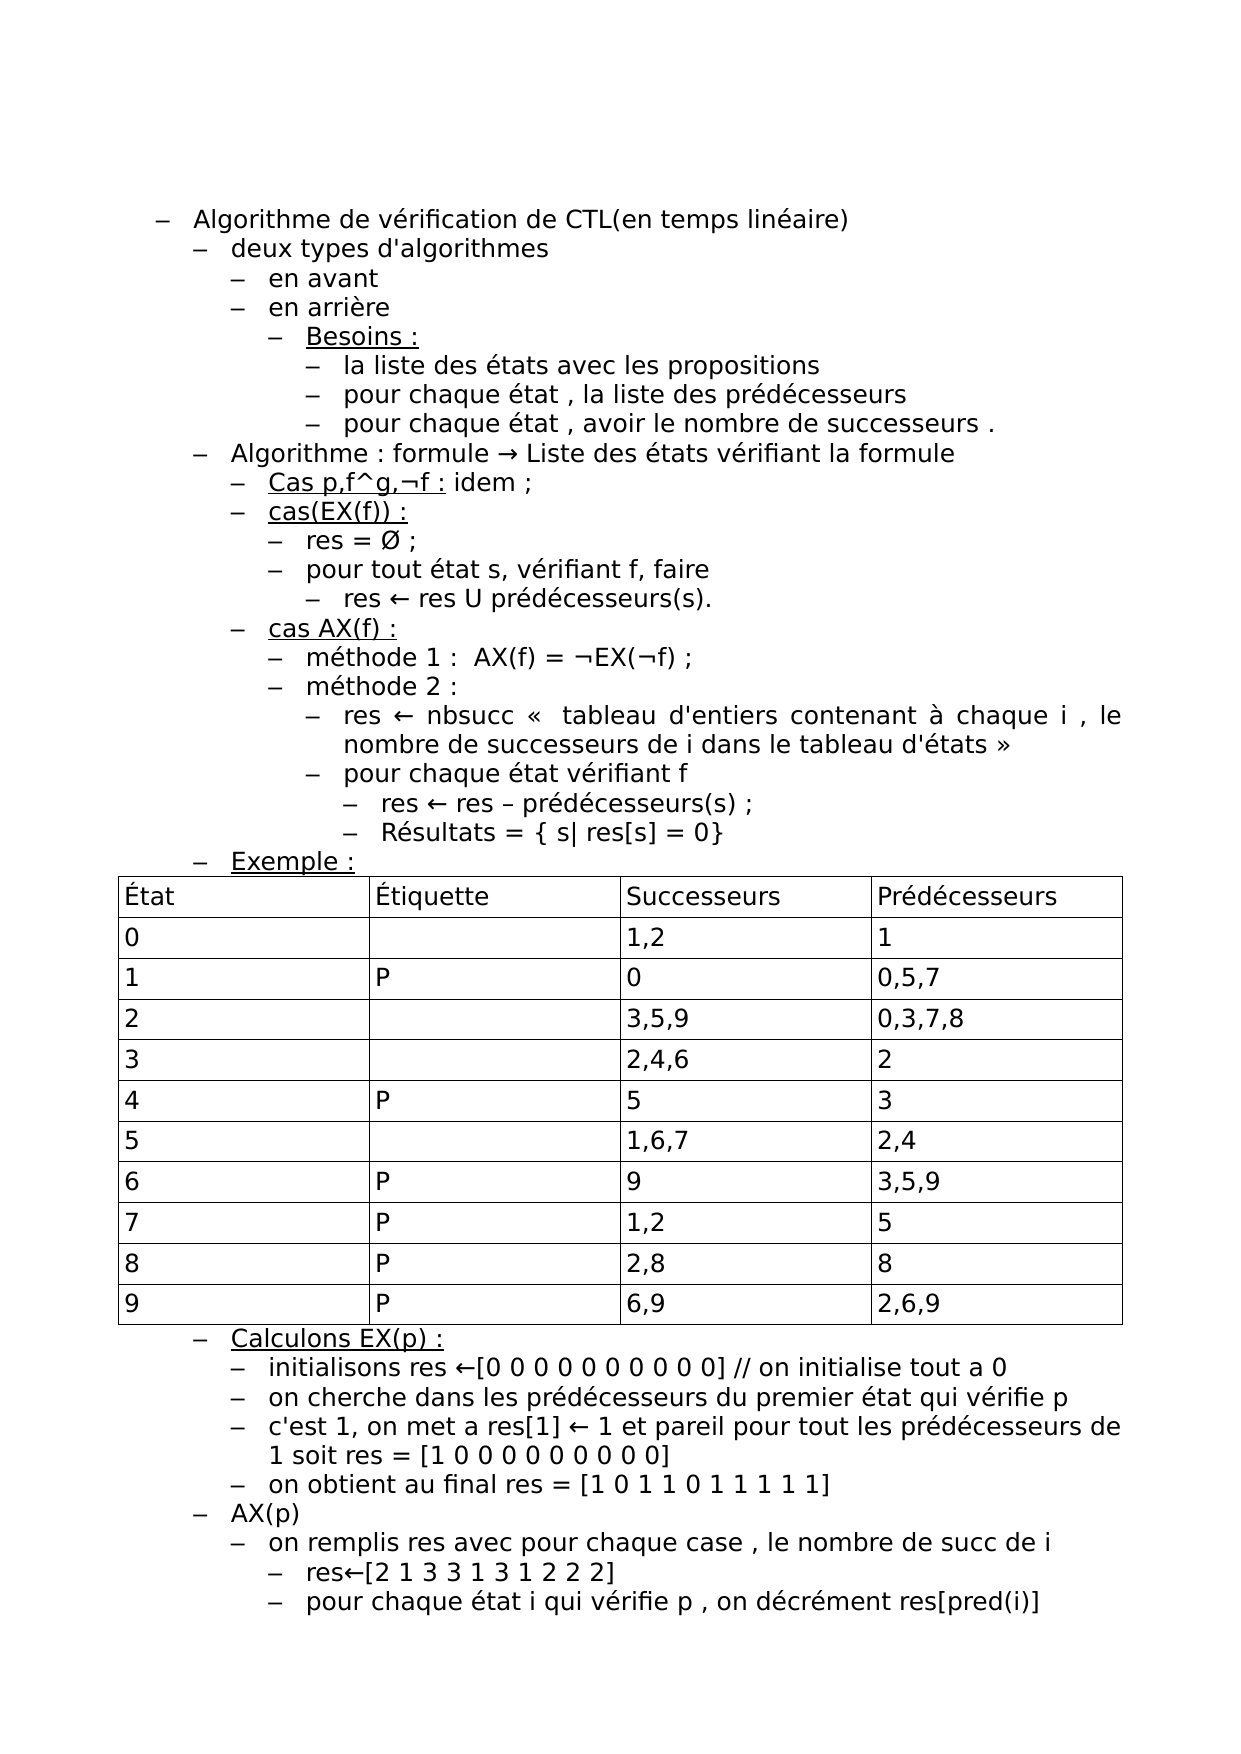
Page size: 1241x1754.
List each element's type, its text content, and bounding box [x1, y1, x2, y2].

list Algorithme : formule → Liste des états vérifiant la formule [193, 439, 1122, 468]
table_cell 3,5,9 [872, 1162, 1122, 1202]
table_header État [119, 877, 369, 917]
table_cell 0 [119, 918, 369, 958]
table_cell 2 [872, 1040, 1122, 1080]
list AX(p) [193, 1499, 1122, 1529]
list on cherche dans les prédécesseurs du premier état qui vérifie p [231, 1383, 1122, 1412]
table_header Successeurs [621, 877, 871, 917]
list initialisons res ←[0 0 0 0 0 0 0 0 0 0] // on initialise tout a 0 [231, 1354, 1122, 1383]
list en avant [231, 264, 1122, 293]
list res = Ø ; [268, 526, 1122, 556]
list pour chaque état , la liste des prédécesseurs [306, 381, 1122, 410]
table_cell 9 [621, 1162, 871, 1202]
list pour chaque état i qui vérifie p , on décrément res[pred(i)] [268, 1587, 1122, 1616]
list Calculons EX(p) : [193, 1325, 1122, 1354]
table_cell 5 [119, 1122, 369, 1161]
list pour chaque état , avoir le nombre de successeurs . [306, 410, 1122, 439]
list deux types d'algorithmes [193, 235, 1122, 264]
list Algorithme de vérification de CTL(en temps linéaire) [156, 206, 1122, 235]
list cas AX(f) : [231, 614, 1122, 643]
table_cell [370, 918, 620, 958]
table_header Prédécesseurs [872, 877, 1122, 917]
table_header Étiquette [370, 877, 620, 917]
table_cell 0,3,7,8 [872, 1000, 1122, 1039]
list méthode 1 : AX(f) = ¬EX(¬f) ; [268, 643, 1122, 672]
table_cell P [370, 959, 620, 998]
table_cell 7 [119, 1203, 369, 1243]
table_cell 5 [621, 1081, 871, 1121]
table_cell P [370, 1081, 620, 1121]
list res ← nbsucc « tableau d'entiers contenant à chaque i , le nombre de successeurs de i dans le tableau d'états » [306, 701, 1122, 760]
table_cell 1 [119, 959, 369, 998]
table_cell 2 [119, 1000, 369, 1039]
table_cell 0,5,7 [872, 959, 1122, 998]
list Besoins : [268, 322, 1122, 351]
table_cell 8 [872, 1244, 1122, 1284]
table_cell 1 [872, 918, 1122, 958]
list res←[2 1 3 3 1 3 1 2 2 2] [268, 1558, 1122, 1587]
list pour chaque état vérifiant f [306, 760, 1122, 789]
table_cell 3 [119, 1040, 369, 1080]
table_cell 3,5,9 [621, 1000, 871, 1039]
table_cell P [370, 1285, 620, 1324]
table_cell 1,6,7 [621, 1122, 871, 1161]
table_cell [370, 1000, 620, 1039]
table_cell 1,2 [621, 918, 871, 958]
table_cell P [370, 1162, 620, 1202]
list Cas p,f^g,¬f : idem ; [231, 468, 1122, 497]
table_cell 9 [119, 1285, 369, 1324]
table_cell 3 [872, 1081, 1122, 1121]
list c'est 1, on met a res[1] ← 1 et pareil pour tout les prédécesseurs de 1 soit res = [1 0 0 0 0 0 0 0 0 0] [231, 1412, 1122, 1470]
table_cell [370, 1122, 620, 1161]
table_cell 2,4,6 [621, 1040, 871, 1080]
list res ← res – prédécesseurs(s) ; [343, 789, 1122, 818]
list Résultats = { s| res[s] = 0} [343, 818, 1122, 847]
table_cell 2,6,9 [872, 1285, 1122, 1324]
list cas(EX(f)) : [231, 497, 1122, 526]
table_cell 4 [119, 1081, 369, 1121]
table_cell 2,8 [621, 1244, 871, 1284]
table_cell 5 [872, 1203, 1122, 1243]
table_cell 6,9 [621, 1285, 871, 1324]
table_cell P [370, 1244, 620, 1284]
table_cell 8 [119, 1244, 369, 1284]
table_cell [370, 1040, 620, 1080]
table_cell 2,4 [872, 1122, 1122, 1161]
list méthode 2 : [268, 672, 1122, 701]
list Exemple : [193, 847, 1122, 876]
list la liste des états avec les propositions [306, 351, 1122, 381]
list pour tout état s, vérifiant f, faire [268, 556, 1122, 585]
list en arrière [231, 293, 1122, 322]
table_cell P [370, 1203, 620, 1243]
list on remplis res avec pour chaque case , le nombre de succ de i [231, 1529, 1122, 1558]
list on obtient au final res = [1 0 1 1 0 1 1 1 1 1] [231, 1470, 1122, 1499]
table_cell 6 [119, 1162, 369, 1202]
table_cell 0 [621, 959, 871, 998]
list res ← res U prédécesseurs(s). [306, 585, 1122, 614]
table_cell 1,2 [621, 1203, 871, 1243]
